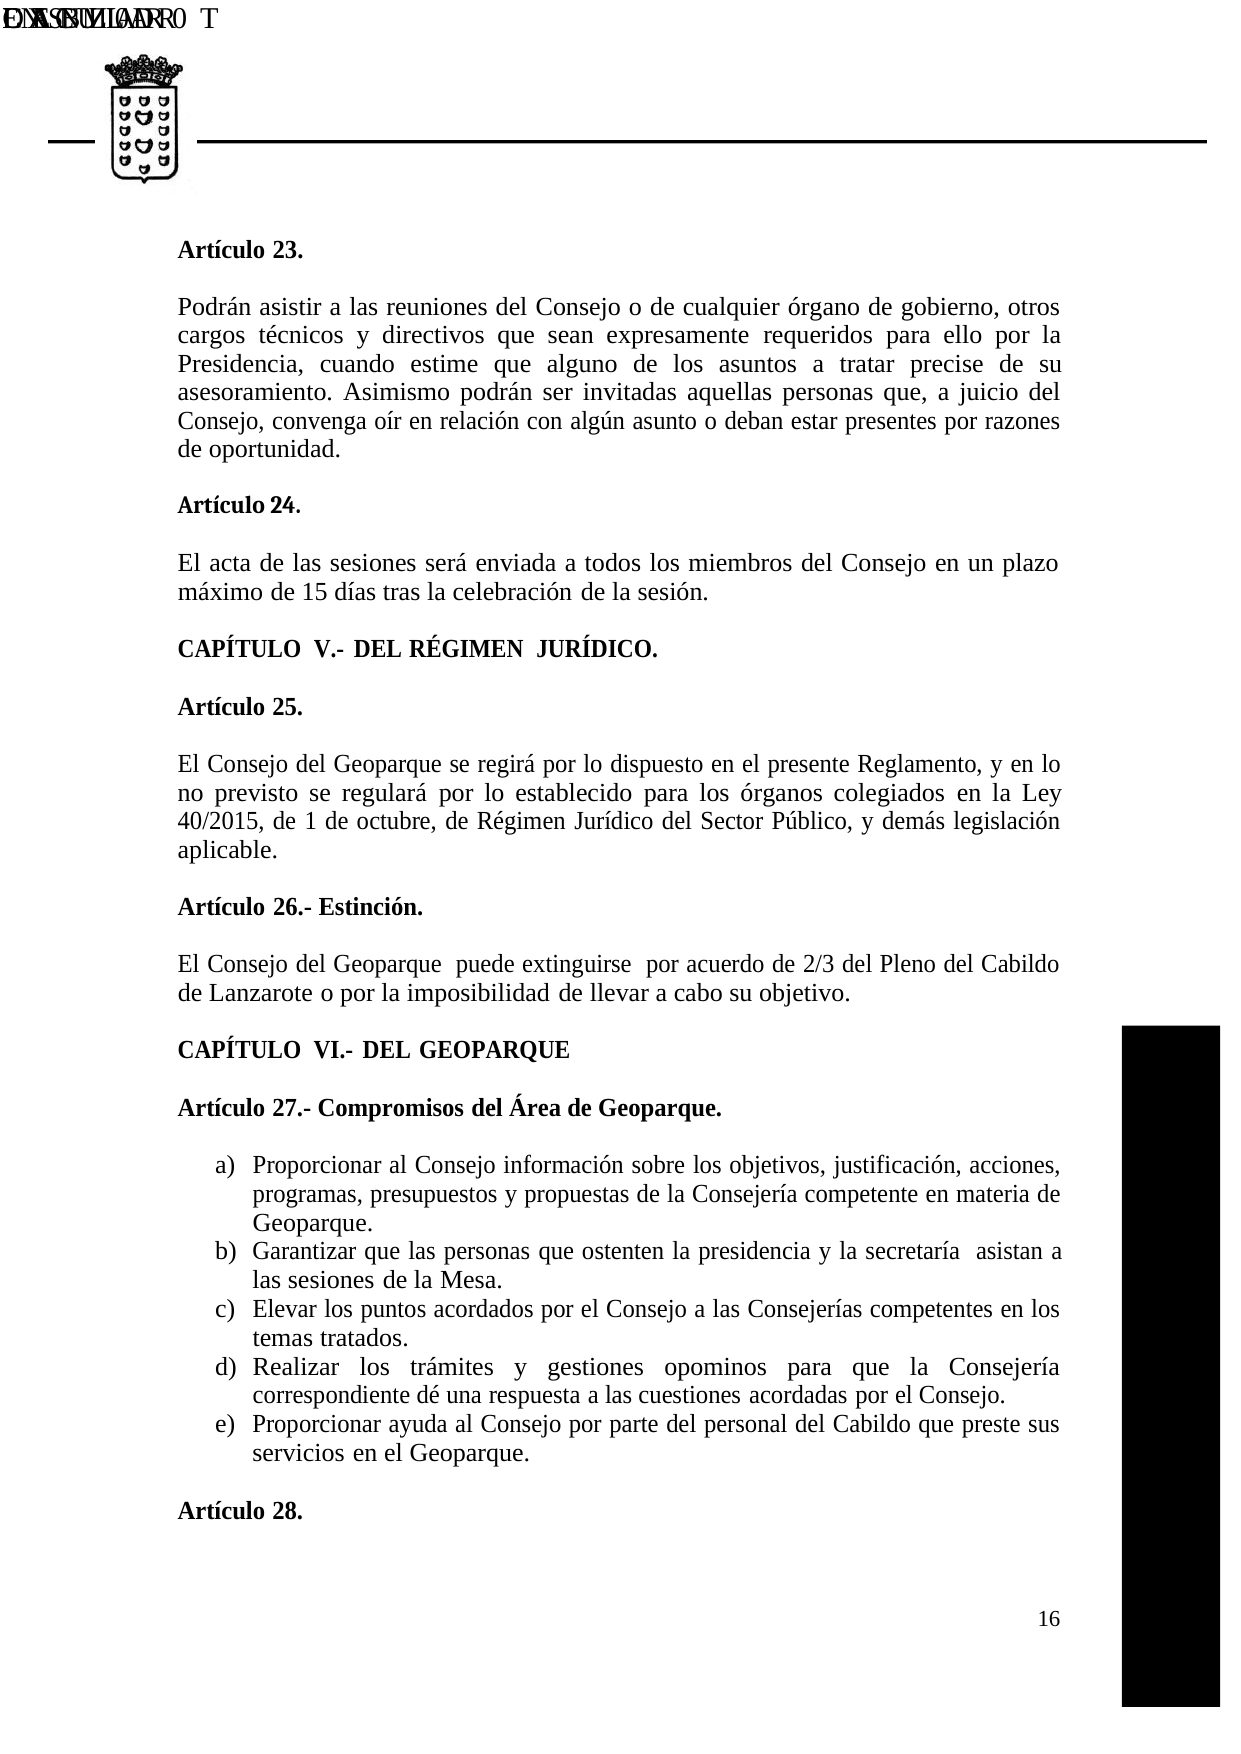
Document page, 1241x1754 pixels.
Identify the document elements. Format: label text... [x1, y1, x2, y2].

picture [95, 38, 197, 194]
text Artículo 24. [177, 491, 1217, 520]
subtitle Artículo 26.- Estinción. [177, 891, 1217, 921]
text Artículo 27.- Compromisos del Área de Geoparque. [177, 1092, 1121, 1122]
list Proporcionar al Consejo información sobre los objetivos, justificación, acciones, programas, presupuestos y propuestas de la Consejería competente en materia de Geoparque. [215, 1151, 1062, 1237]
subtitle Artículo 28. [177, 1495, 1121, 1525]
list Elevar los puntos acordados por el Consejo a las Consejerías competentes en los temas tratados. [215, 1295, 1061, 1352]
text El Consejo del Geoparque puede extinguirse por acuerdo de 2/3 del Pleno del Cabildo de Lanzarote o por la imposibilidad de llevar a cabo su objetivo. [177, 949, 1061, 1007]
text Artículo 25. [177, 691, 1217, 721]
text El Consejo del Geoparque se regirá por lo dispuesto en el presente Reglamento, y en lo no previsto se regulará por lo establecido para los órganos colegiados en la Ley 40/2015, de 1 de octubre, de Régimen Jurídico del Sector Público, y demás legislación aplicable. [177, 749, 1062, 864]
list Realizar los trámites y gestiones opominos para que la Consejería correspondiente dé una respuesta a las cuestiones acordadas por el Consejo. [215, 1352, 1061, 1409]
text Podrán asistir a las reuniones del Consejo o de cualquier órgano de gobierno, otros cargos técnicos y directivos que sean expresamente requeridos para ello por la Presidencia, cuando estime que alguno de los asuntos a tratar precise de su asesoramiento. Asimismo podrán ser invitadas aquellas personas que, a juicio del Consejo, convenga oír en relación con algún asunto o deban estar presentes por razones de oportunidad. [177, 292, 1062, 463]
subtitle Artículo 23. [177, 234, 1217, 264]
subtitle CAPÍTULO VI.- DEL GEOPARQUE [177, 1034, 1121, 1064]
list Garantizar que las personas que ostenten la presidencia y la secretaría asistan a las sesiones de la Mesa. [215, 1237, 1062, 1294]
text El acta de las sesiones será enviada a todos los miembros del Consejo en un plazo máximo de 15 días tras la celebración de la sesión. [177, 548, 1061, 606]
list Proporcionar ayuda al Consejo por parte del personal del Cabildo que preste sus servicios en el Geoparque. [215, 1410, 1061, 1467]
subtitle CAPÍTULO V.- DEL RÉGIMEN JURÍDICO. [177, 633, 1217, 663]
